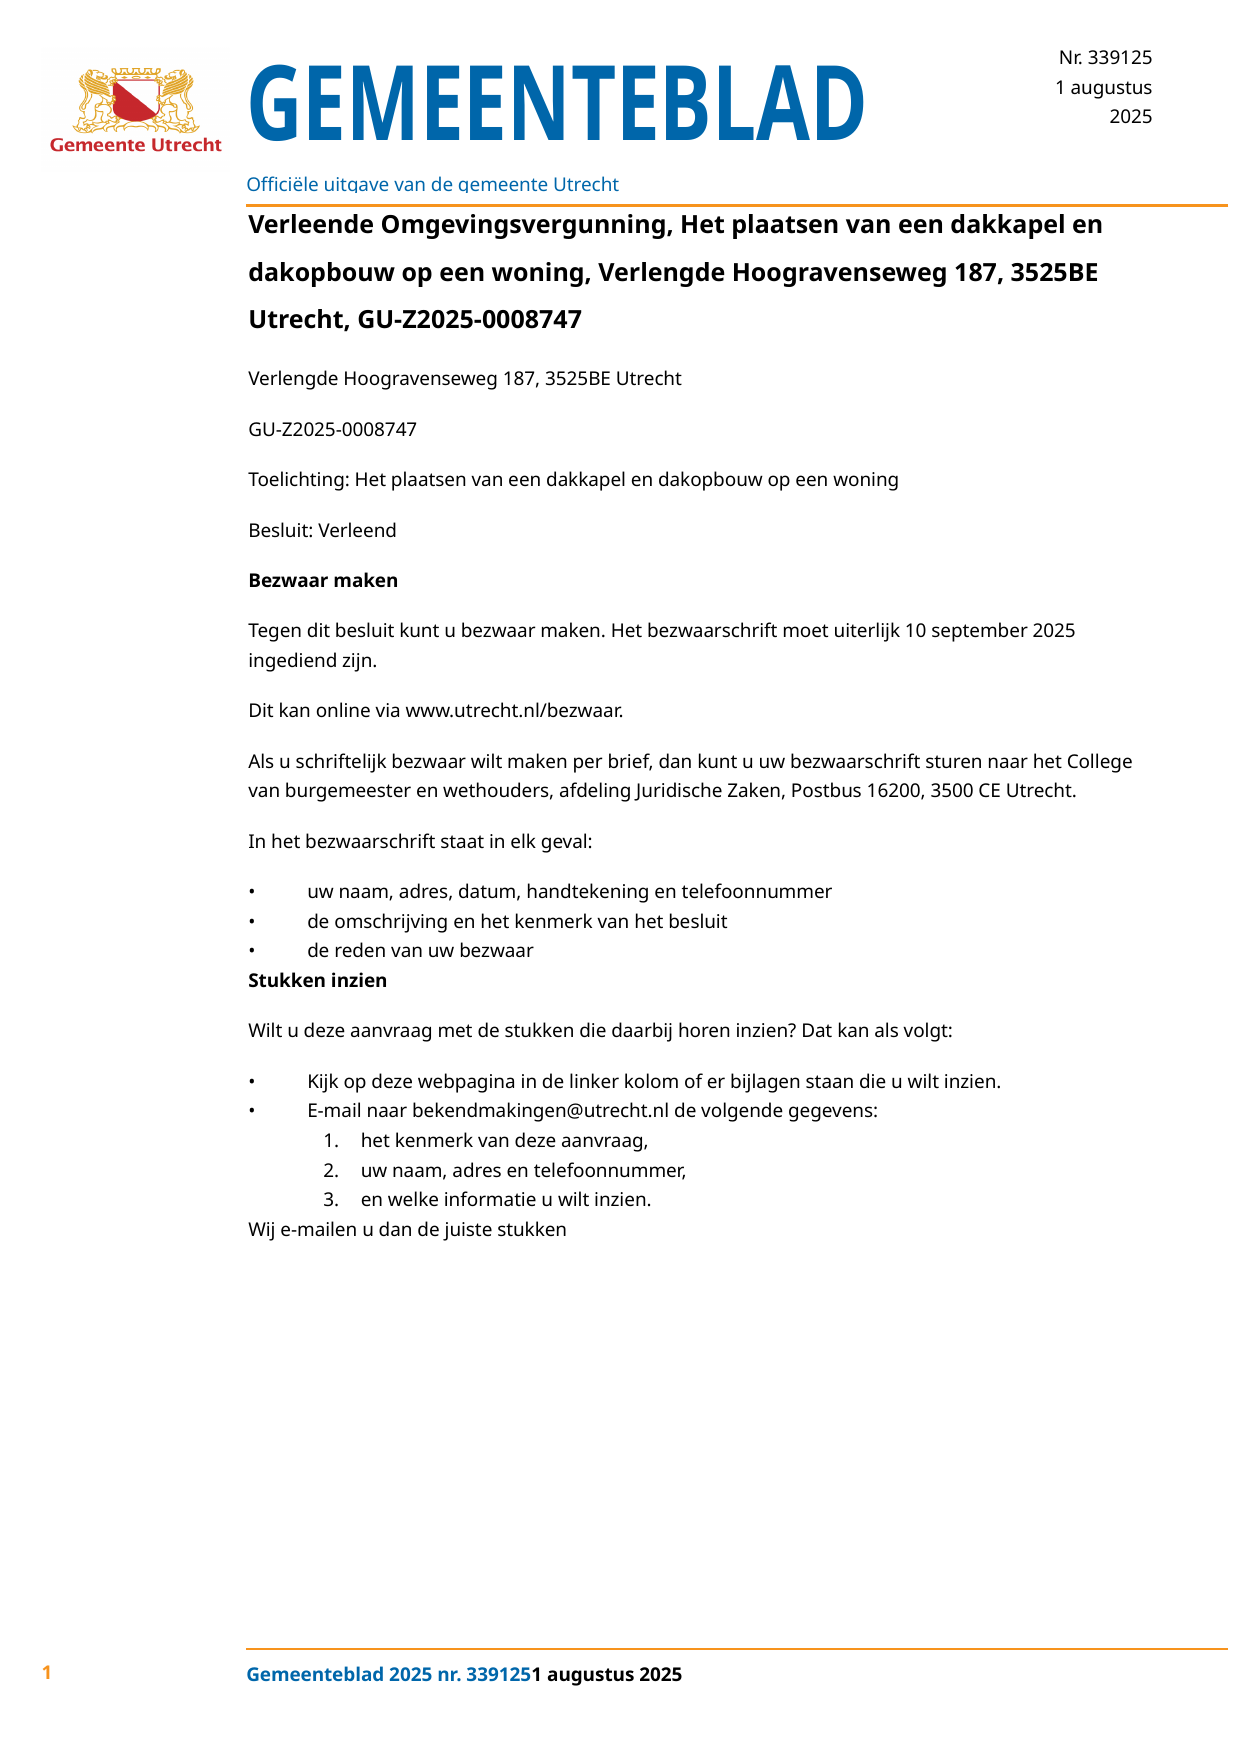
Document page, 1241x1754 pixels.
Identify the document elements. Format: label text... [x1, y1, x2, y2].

list de reden van uw bezwaar [248, 938, 1152, 963]
list Kijk op deze webpagina in de linker kolom of er bijlagen staan die u wilt inzien. [248, 1068, 1152, 1094]
text Wij e-mailen u dan de juiste stukken [248, 1216, 1152, 1242]
list de omschrijving en het kenmerk van het besluit [248, 908, 1152, 934]
text Als u schriftelijk bezwaar wilt maken per brief, dan kunt u uw bezwaarschrift sturen naar het College van burgemeester en wethouders, afdeling Juridische Zaken, Postbus 16200, 3500 CE Utrecht. [248, 748, 1152, 803]
text Dit kan online via www.utrecht.nl/bezwaar. [248, 698, 1152, 723]
text GU-Z2025-0008747 [248, 416, 1152, 442]
text In het bezwaarschrift staat in elk geval: [248, 828, 1152, 854]
picture [41, 47, 231, 172]
text Tegen dit besluit kunt u bezwaar maken. Het bezwaarschrift moet uiterlijk 10 september 2025 ingediend zijn. [248, 618, 1152, 673]
text Verleende Omgevingsvergunning, Het plaatsen van een dakkapel en dakopbouw op een woning, Verlengde Hoogravenseweg 187, 3525BE Utrecht, GU-Z2025-0008747 [248, 207, 1152, 336]
list en welke informatie u wilt inzien. [323, 1186, 1152, 1212]
text Toelichting: Het plaatsen van een dakkapel en dakopbouw op een woning [248, 466, 1152, 492]
text Wilt u deze aanvraag met de stukken die daarbij horen inzien? Dat kan als volgt: [248, 1018, 1152, 1043]
text Bezwaar maken [248, 567, 1152, 593]
text Besluit: Verleend [248, 517, 1152, 542]
text Stukken inzien [248, 967, 1152, 993]
list uw naam, adres, datum, handtekening en telefoonnummer [248, 878, 1152, 904]
list het kenmerk van deze aanvraag, [323, 1127, 1152, 1153]
list uw naam, adres en telefoonnummer, [323, 1157, 1152, 1182]
text Verlengde Hoogravenseweg 187, 3525BE Utrecht [248, 366, 1152, 391]
list E-mail naar bekendmakingen@utrecht.nl de volgende gegevens: [248, 1098, 1152, 1123]
